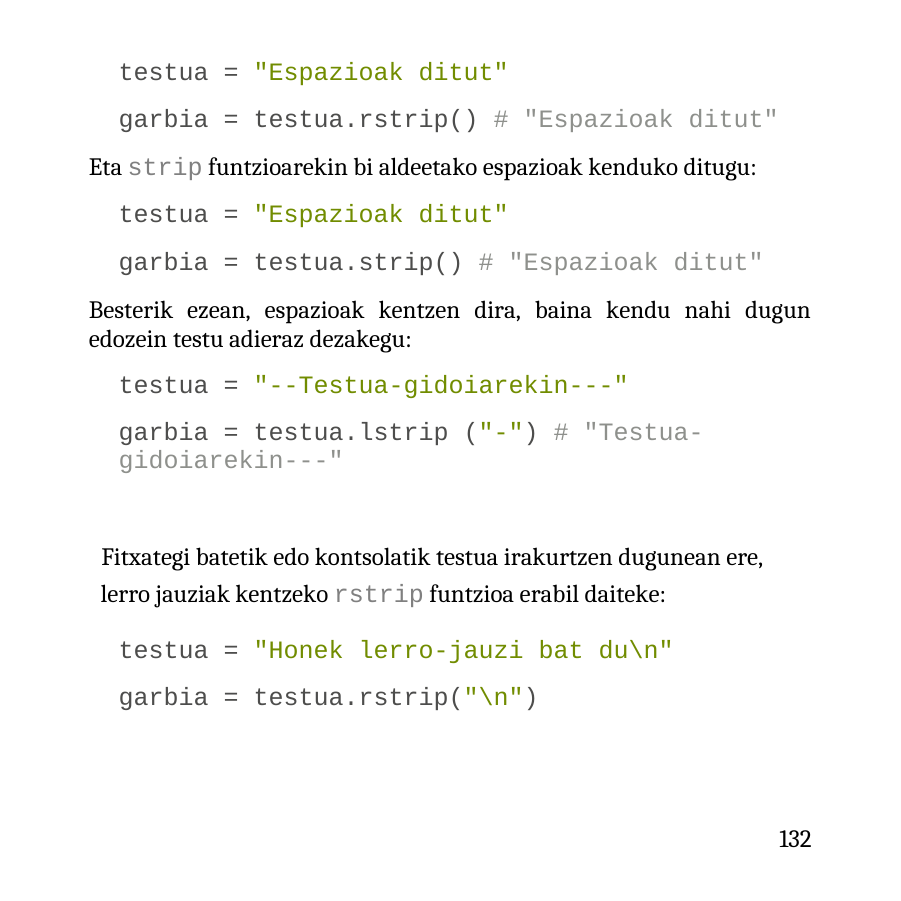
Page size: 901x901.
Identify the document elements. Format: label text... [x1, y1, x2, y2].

text testua = "--Testua-gidoiarekin---" [118, 372, 811, 401]
text garbia = testua.rstrip("\n") [118, 685, 811, 713]
text garbia = testua.strip() # "Espazioak ditut" [118, 249, 811, 277]
text garbia = testua.lstrip ("-") # "Testua-gidoiarekin---" [118, 419, 811, 476]
text Fitxategi batetik edo kontsolatik testua irakurtzen dugunean ere, lerro jauziak kentzeko rstrip funtzioa erabil daiteke: [100, 543, 769, 610]
text testua = "Honek lerro-jauzi bat du\n" [118, 638, 811, 666]
text Eta strip funtzioarekin bi aldeetako espazioak kenduko ditugu: [89, 153, 811, 183]
text testua = "Espazioak ditut" [118, 202, 811, 230]
text garbia = testua.rstrip() # "Espazioak ditut" [118, 106, 811, 134]
text testua = "Espazioak ditut" [118, 59, 811, 87]
text Besterik ezean, espazioak kentzen dira, baina kendu nahi dugun edozein testu adieraz dezakegu: [89, 296, 811, 354]
